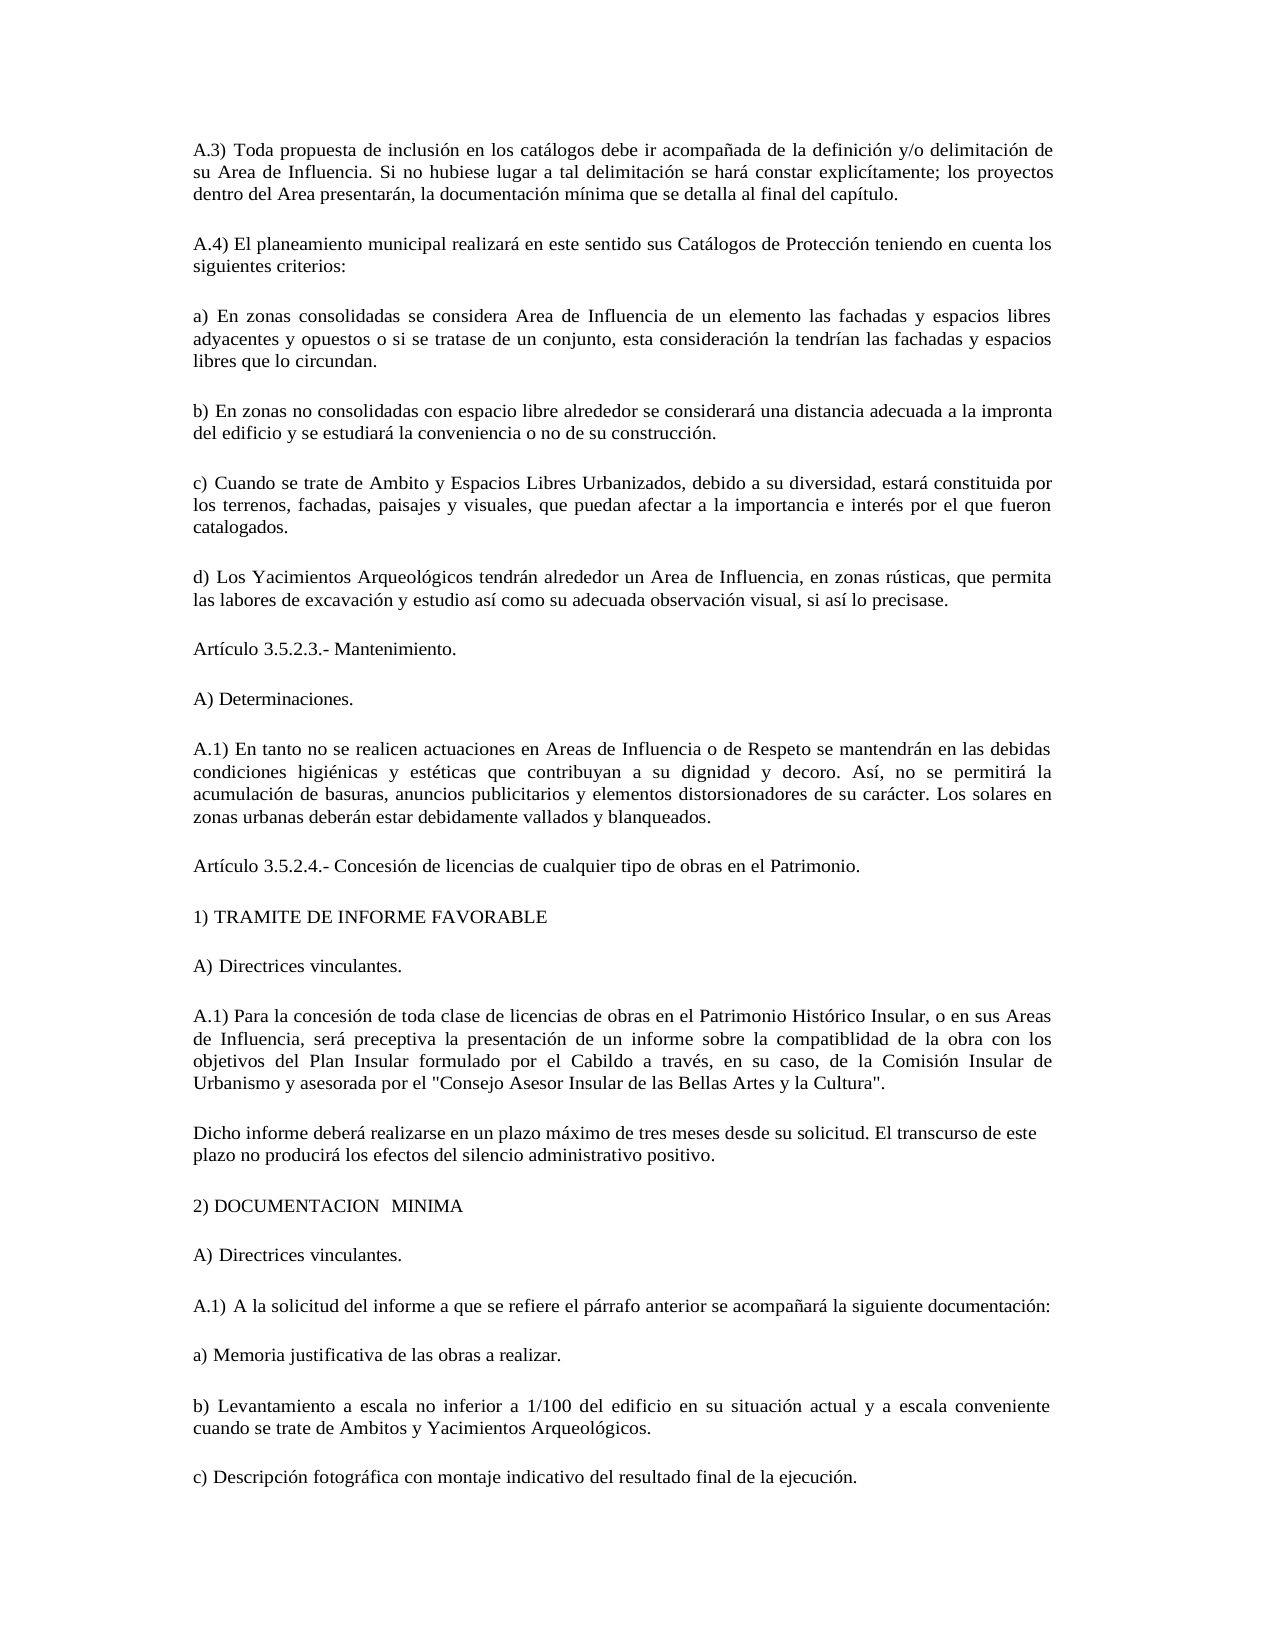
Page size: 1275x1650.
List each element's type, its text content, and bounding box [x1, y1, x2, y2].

list A la solicitud del informe a que se refiere el párrafo anterior se acompañará la siguiente documentación: [193, 1294, 1096, 1316]
list Memoria justificativa de las obras a realizar. [193, 1344, 1096, 1366]
list Directrices vinculantes. [193, 955, 1096, 977]
list En zonas no consolidadas con espacio libre alrededor se considerará una distancia adecuada a la impronta del edificio y se estudiará la conveniencia o no de su construcción. [193, 400, 1053, 443]
list El planeamiento municipal realizará en este sentido sus Catálogos de Protección teniendo en cuenta los siguientes criterios: [193, 233, 1053, 277]
list En zonas consolidadas se considera Area de Influencia de un elemento las fachadas y espacios libres adyacentes y opuestos o si se tratase de un conjunto, esta consideración la tendrían las fachadas y espacios libres que lo circundan. [193, 305, 1054, 372]
list DOCUMENTACION MINIMA [193, 1194, 1096, 1216]
text Artículo 3.5.2.4.- Concesión de licencias de cualquier tipo de obras en el Patrimonio. [193, 855, 1096, 877]
list Directrices vinculantes. [193, 1244, 1096, 1266]
list Descripción fotográfica con montaje indicativo del resultado final de la ejecución. [193, 1466, 1096, 1488]
text Dicho informe deberá realizarse en un plazo máximo de tres meses desde su solicitud. El transcurso de este plazo no producirá los efectos del silencio administrativo positivo. [193, 1122, 1053, 1166]
text Artículo 3.5.2.3.- Mantenimiento. [193, 638, 1096, 660]
list Determinaciones. [193, 688, 1096, 710]
list Cuando se trate de Ambito y Espacios Libres Urbanizados, debido a su diversidad, estará constituida por los terrenos, fachadas, paisajes y visuales, que puedan afectar a la importancia e interés por el que fueron catalogados. [193, 472, 1053, 538]
list En tanto no se realicen actuaciones en Areas de Influencia o de Respeto se mantendrán en las debidas condiciones higiénicas y estéticas que contribuyan a su dignidad y decoro. Así, no se permitirá la acumulación de basuras, anuncios publicitarios y elementos distorsionadores de su carácter. Los solares en zonas urbanas deberán estar debidamente vallados y blanqueados. [193, 738, 1053, 827]
list Toda propuesta de inclusión en los catálogos debe ir acompañada de la definición y/o delimitación de su Area de Influencia. Si no hubiese lugar a tal delimitación se hará constar explicítamente; los proyectos dentro del Area presentarán, la documentación mínima que se detalla al final del capítulo. [193, 139, 1053, 205]
list Para la concesión de toda clase de licencias de obras en el Patrimonio Histórico Insular, o en sus Areas de Influencia, será preceptiva la presentación de un informe sobre la compatiblidad de la obra con los objetivos del Plan Insular formulado por el Cabildo a través, en su caso, de la Comisión Insular de Urbanismo y asesorada por el "Consejo Asesor Insular de las Bellas Artes y la Cultura". [193, 1005, 1054, 1093]
list TRAMITE DE INFORME FAVORABLE [193, 906, 1096, 927]
list Los Yacimientos Arqueológicos tendrán alrededor un Area de Influencia, en zonas rústicas, que permita las labores de excavación y estudio así como su adecuada observación visual, si así lo precisase. [193, 566, 1053, 610]
list Levantamiento a escala no inferior a 1/100 del edificio en su situación actual y a escala conveniente cuando se trate de Ambitos y Yacimientos Arqueológicos. [193, 1394, 1053, 1438]
